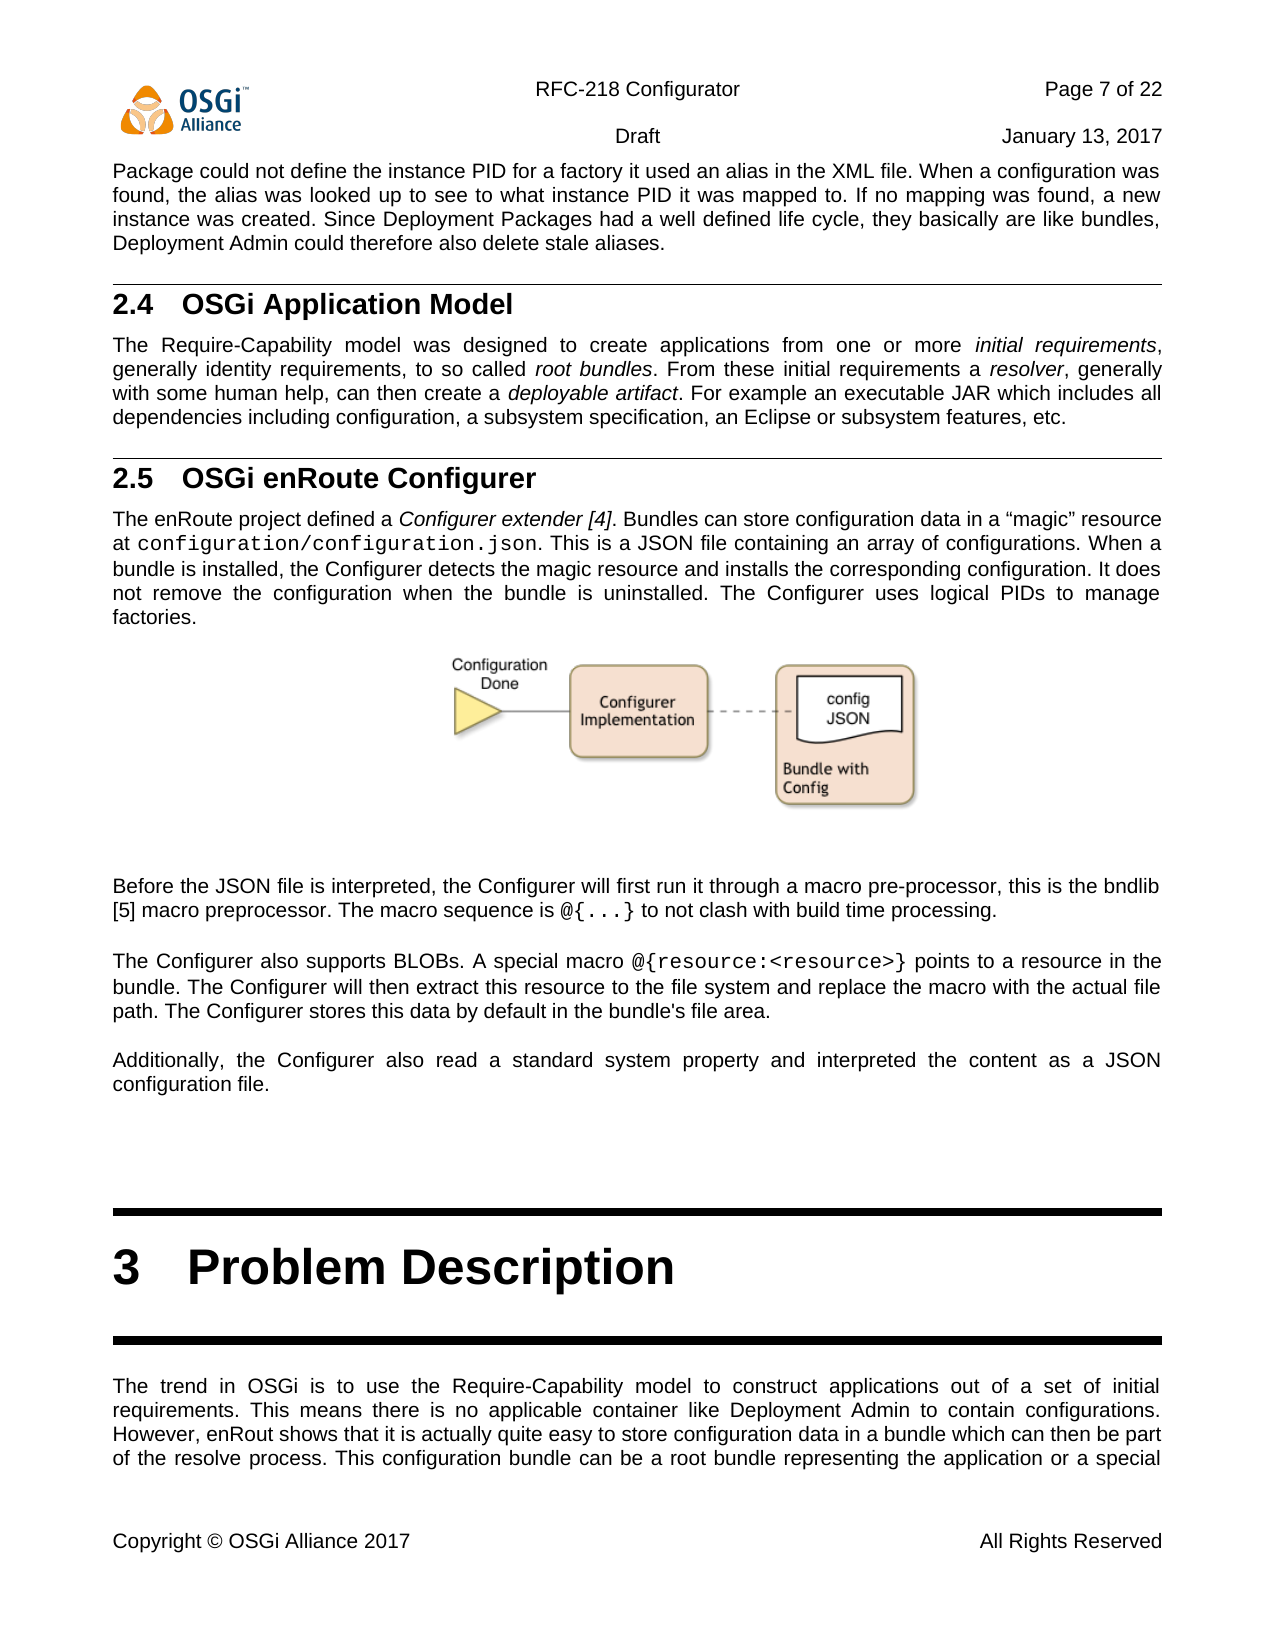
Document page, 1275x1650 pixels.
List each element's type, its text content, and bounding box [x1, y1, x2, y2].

subtitle OSGi Application Model [112, 285, 1162, 321]
picture [225, 641, 1050, 826]
picture [113, 78, 257, 142]
text Before the JSON file is interpreted, the Configurer will first run it through a macro pre-processor, this is the bndlib [5]. macro preprocessor. The macro sequence is @{...} to not clash with build time processing. [112, 874, 1162, 924]
text Package could not define the instance PID for a factory it used an alias in the XML file. When a configuration was found, the alias was looked up to see to what instance PID it was mapped to. If no mapping was found, a new instance was created. Since Deployment Packages had a well defined life cycle, they basically are like bundles, Deployment Admin could therefore also delete stale aliases. [112, 159, 1162, 255]
text Additionally, the Configurer also read a standard system property and interpreted the content as a JSON configuration file. [112, 1048, 1162, 1096]
text The trend in OSGi is to use the Require-Capability model to construct applications out of a set of initial requirements. This means there is no applicable container like Deployment Admin to contain configurations. However, enRout shows that it is actually quite easy to store configuration data in a bundle which can then be part of the resolve process. This configuration bundle can be a root bundle representing the application or a special [112, 1374, 1162, 1470]
text The Configurer also supports BLOBs. A special macro @{resource:<resource>} points to a resource in the bundle. The Configurer will then extract this resource to the file system and replace the macro with the actual file path. The Configurer stores this data by default in the bundle's file area. [112, 949, 1162, 1023]
text The enRoute project defined a Configurer extender [4].. Bundles can store configuration data in a “magic” resource at configuration/configuration.json. This is a JSON file containing an array of configurations. When a bundle is installed, the Configurer detects the magic resource and installs the corresponding configuration. It does not remove the configuration when the bundle is uninstalled. The Configurer uses logical PIDs to manage factories. [112, 507, 1162, 629]
text The Require-Capability model was designed to create applications from one or more initial requirements, generally identity requirements, to so called root bundles. From these initial requirements a resolver, generally with some human help, can then create a deployable artifact. For example an executable JAR which includes all dependencies including configuration, a subsystem specification, an Eclipse or subsystem features, etc. [112, 333, 1162, 429]
subtitle OSGi enRoute Configurer [112, 459, 1162, 495]
subtitle Problem Description [112, 1209, 1162, 1345]
